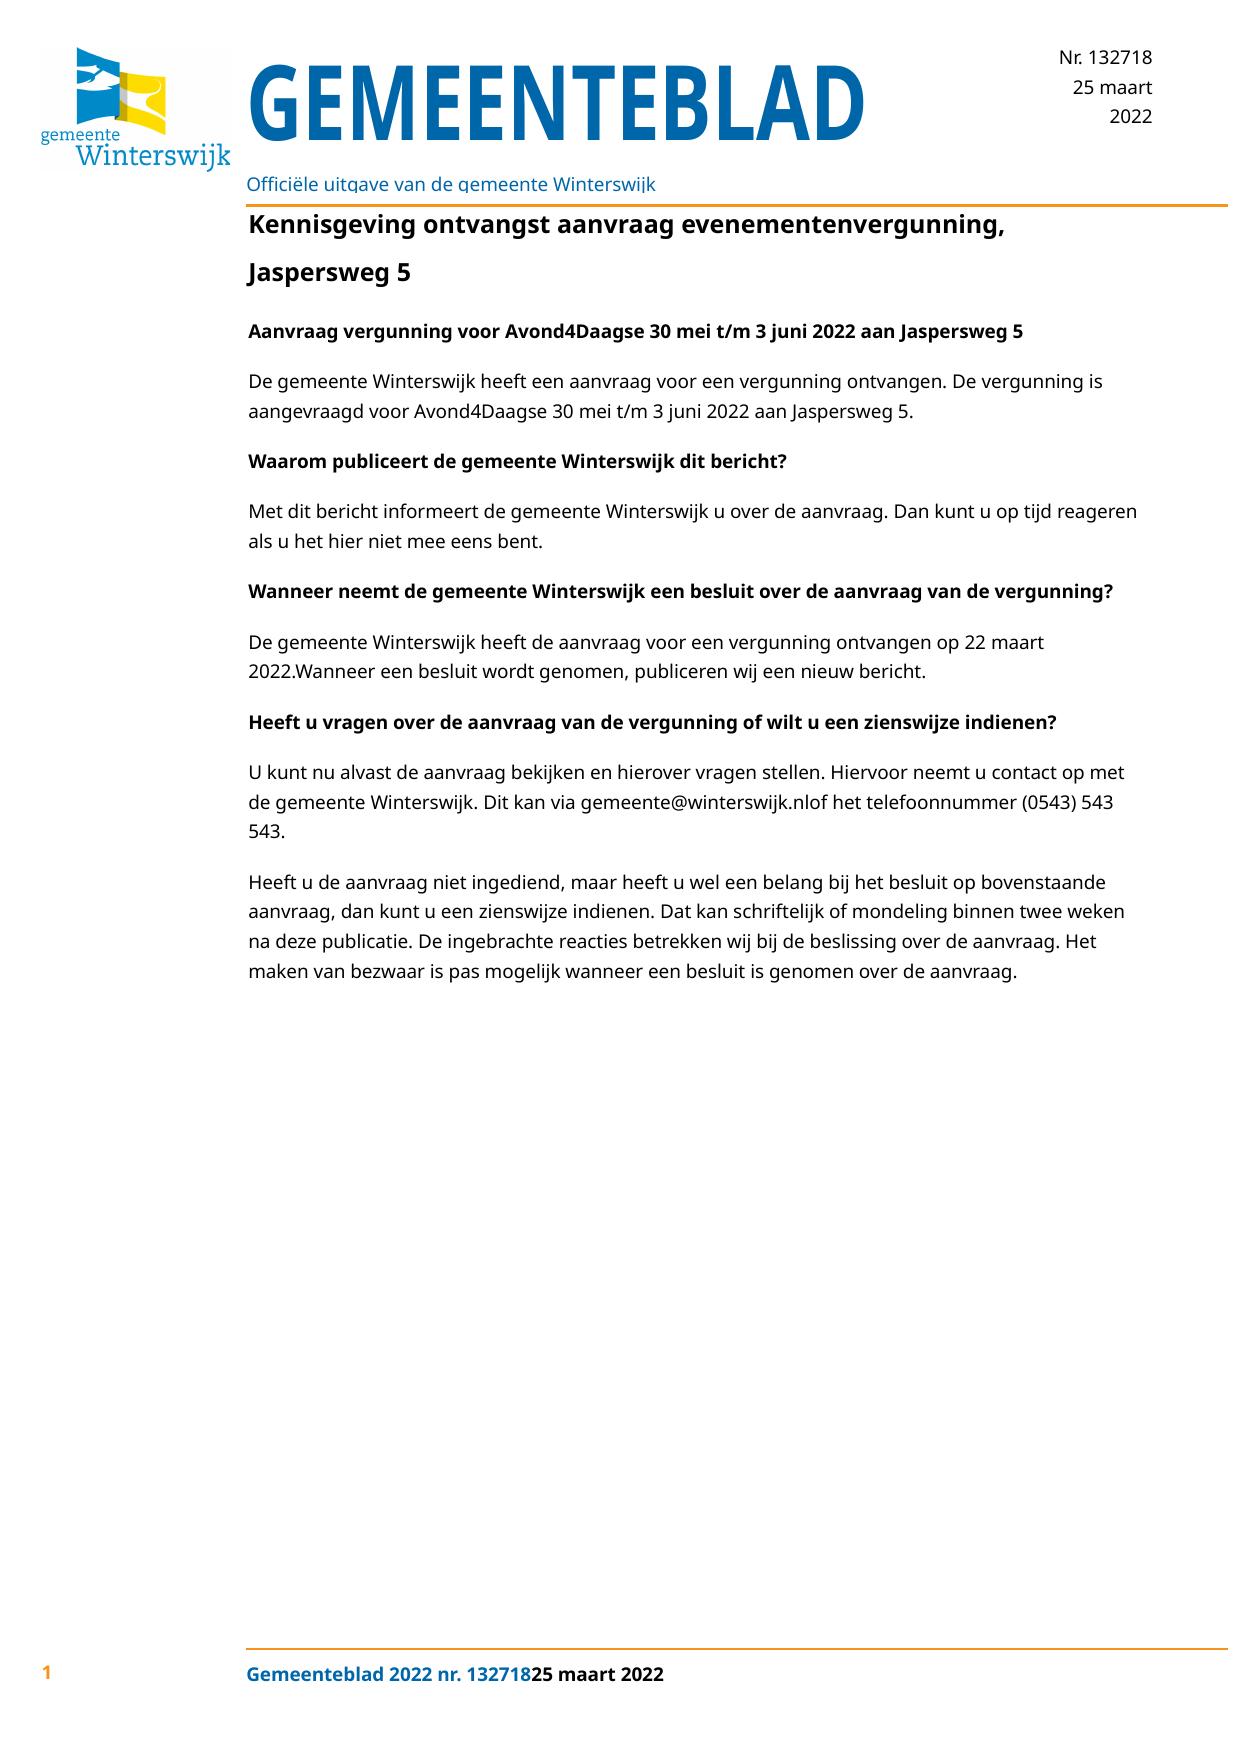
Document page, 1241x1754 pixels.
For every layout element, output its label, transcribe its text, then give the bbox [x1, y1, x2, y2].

text De gemeente Winterswijk heeft een aanvraag voor een vergunning ontvangen. De vergunning is aangevraagd voor Avond4Daagse 30 mei t/m 3 juni 2022 aan Jaspersweg 5. [248, 368, 1152, 424]
text Heeft u vragen over de aanvraag van de vergunning of wilt u een zienswijze indienen? [248, 709, 1152, 735]
text De gemeente Winterswijk heeft de aanvraag voor een vergunning ontvangen op 22 maart 2022.Wanneer een besluit wordt genomen, publiceren wij een nieuw bericht. [248, 629, 1152, 684]
text Heeft u de aanvraag niet ingediend, maar heeft u wel een belang bij het besluit op bovenstaande aanvraag, dan kunt u een zienswijze indienen. Dat kan schriftelijk of mondeling binnen twee weken na deze publicatie. De ingebrachte reacties betrekken wij bij de beslissing over de aanvraag. Het maken van bezwaar is pas mogelijk wanneer een besluit is genomen over de aanvraag. [248, 869, 1152, 984]
text Wanneer neemt de gemeente Winterswijk een besluit over de aanvraag van de vergunning? [248, 579, 1152, 604]
picture [225, 153, 231, 162]
picture [41, 47, 231, 172]
text U kunt nu alvast de aanvraag bekijken en hierover vragen stellen. Hiervoor neemt u contact op met de gemeente Winterswijk. Dit kan via gemeente@winterswijk.nlof het telefoonnummer (0543) 543 543. [248, 759, 1152, 844]
text Waarom publiceert de gemeente Winterswijk dit bericht? [248, 448, 1152, 474]
text Kennisgeving ontvangst aanvraag evenementenvergunning, Jaspersweg 5 [248, 207, 1152, 288]
text Aanvraag vergunning voor Avond4Daagse 30 mei t/m 3 juni 2022 aan Jaspersweg 5 [248, 318, 1152, 344]
text Met dit bericht informeert de gemeente Winterswijk u over de aanvraag. Dan kunt u op tijd reageren als u het hier niet mee eens bent. [248, 499, 1152, 554]
